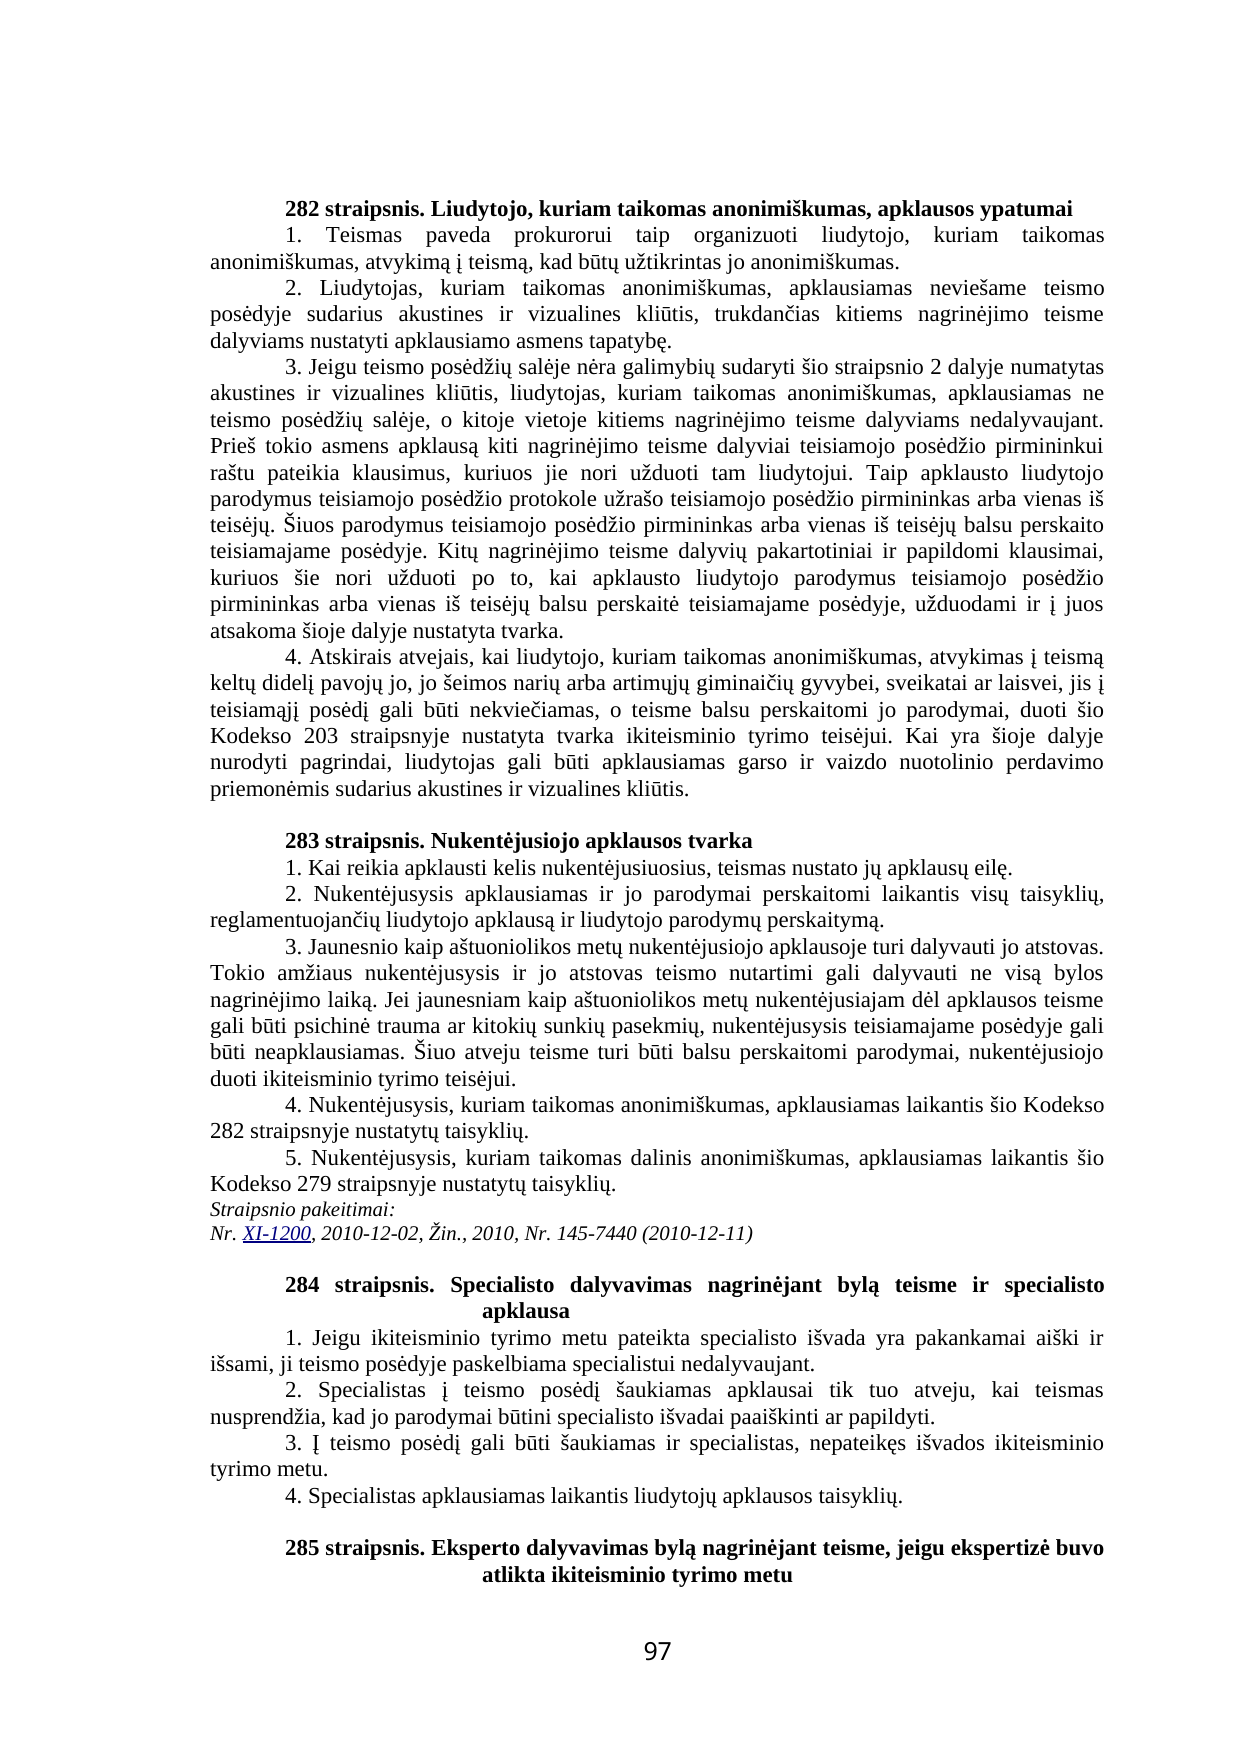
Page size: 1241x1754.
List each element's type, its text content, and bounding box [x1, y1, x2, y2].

text 4. Specialistas apklausiamas laikantis liudytojų apklausos taisyklių. [210, 1482, 1106, 1508]
text 3. Į teismo posėdį gali būti šaukiamas ir specialistas, nepateikęs išvados ikiteisminio tyrimo metu. [210, 1429, 1106, 1482]
text 284 straipsnis. Specialisto dalyvavimas nagrinėjant bylą teisme ir specialisto apklausa [285, 1271, 1106, 1324]
text 1. Jeigu ikiteisminio tyrimo metu pateikta specialisto išvada yra pakankamai aiški ir išsami, ji teismo posėdyje paskelbiama specialistui nedalyvaujant. [210, 1324, 1106, 1376]
text 3. Jaunesnio kaip aštuoniolikos metų nukentėjusiojo apklausoje turi dalyvauti jo atstovas. Tokio amžiaus nukentėjusysis ir jo atstovas teismo nutartimi gali dalyvauti ne visą bylos nagrinėjimo laiką. Jei jaunesniam kaip aštuoniolikos metų nukentėjusiajam dėl apklausos teisme gali būti psichinė trauma ar kitokių sunkių pasekmių, nukentėjusysis teisiamajame posėdyje gali būti neapklausiamas. Šiuo atveju teisme turi būti balsu perskaitomi parodymai, nukentėjusiojo duoti ikiteisminio tyrimo teisėjui. [210, 933, 1106, 1091]
text 3. Jeigu teismo posėdžių salėje nėra galimybių sudaryti šio straipsnio 2 dalyje numatytas akustines ir vizualines kliūtis, liudytojas, kuriam taikomas anonimiškumas, apklausiamas ne teismo posėdžių salėje, o kitoje vietoje kitiems nagrinėjimo teisme dalyviams nedalyvaujant. Prieš tokio asmens apklausą kiti nagrinėjimo teisme dalyviai teisiamojo posėdžio pirmininkui raštu pateikia klausimus, kuriuos jie nori užduoti tam liudytojui. Taip apklausto liudytojo parodymus teisiamojo posėdžio protokole užrašo teisiamojo posėdžio pirmininkas arba vienas iš teisėjų. Šiuos parodymus teisiamojo posėdžio pirmininkas arba vienas iš teisėjų balsu perskaito teisiamajame posėdyje. Kitų nagrinėjimo teisme dalyvių pakartotiniai ir papildomi klausimai, kuriuos šie nori užduoti po to, kai apklausto liudytojo parodymus teisiamojo posėdžio pirmininkas arba vienas iš teisėjų balsu perskaitė teisiamajame posėdyje, užduodami ir į juos atsakoma šioje dalyje nustatyta tvarka. [210, 353, 1106, 643]
text 1. Teismas paveda prokurorui taip organizuoti liudytojo, kuriam taikomas anonimiškumas, atvykimą į teismą, kad būtų užtikrintas jo anonimiškumas. [210, 221, 1106, 274]
text 285 straipsnis. Eksperto dalyvavimas bylą nagrinėjant teisme, jeigu ekspertizė buvo atlikta ikiteisminio tyrimo metu [285, 1534, 1106, 1587]
text 5. Nukentėjusysis, kuriam taikomas dalinis anonimiškumas, apklausiamas laikantis šio Kodekso 279 straipsnyje nustatytų taisyklių. [210, 1144, 1106, 1196]
text 1. Kai reikia apklausti kelis nukentėjusiuosius, teismas nustato jų apklausų eilę. [210, 854, 1106, 880]
text 2. Specialistas į teismo posėdį šaukiamas apklausai tik tuo atveju, kai teismas nusprendžia, kad jo parodymai būtini specialisto išvadai paaiškinti ar papildyti. [210, 1376, 1106, 1429]
text 2. Nukentėjusysis apklausiamas ir jo parodymai perskaitomi laikantis visų taisyklių, reglamentuojančių liudytojo apklausą ir liudytojo parodymų perskaitymą. [210, 880, 1106, 933]
text 2. Liudytojas, kuriam taikomas anonimiškumas, apklausiamas neviešame teismo posėdyje sudarius akustines ir vizualines kliūtis, trukdančias kitiems nagrinėjimo teisme dalyviams nustatyti apklausiamo asmens tapatybę. [210, 274, 1106, 353]
text 282 straipsnis. Liudytojo, kuriam taikomas anonimiškumas, apklausos ypatumai [285, 195, 1106, 221]
text 4. Nukentėjusysis, kuriam taikomas anonimiškumas, apklausiamas laikantis šio Kodekso 282 straipsnyje nustatytų taisyklių. [210, 1091, 1106, 1144]
text Straipsnio pakeitimai: [210, 1196, 1106, 1221]
text 283 straipsnis. Nukentėjusiojo apklausos tvarka [210, 827, 1106, 854]
text Nr. XI-1200, 2010-12-02, Žin., 2010, Nr. 145-7440 (2010-12-11) [210, 1221, 1106, 1244]
text 4. Atskirais atvejais, kai liudytojo, kuriam taikomas anonimiškumas, atvykimas į teismą keltų didelį pavojų jo, jo šeimos narių arba artimųjų giminaičių gyvybei, sveikatai ar laisvei, jis į teisiamąjį posėdį gali būti nekviečiamas, o teisme balsu perskaitomi jo parodymai, duoti šio Kodekso 203 straipsnyje nustatyta tvarka ikiteisminio tyrimo teisėjui. Kai yra šioje dalyje nurodyti pagrindai, liudytojas gali būti apklausiamas garso ir vaizdo nuotolinio perdavimo priemonėmis sudarius akustines ir vizualines kliūtis. [210, 643, 1106, 801]
